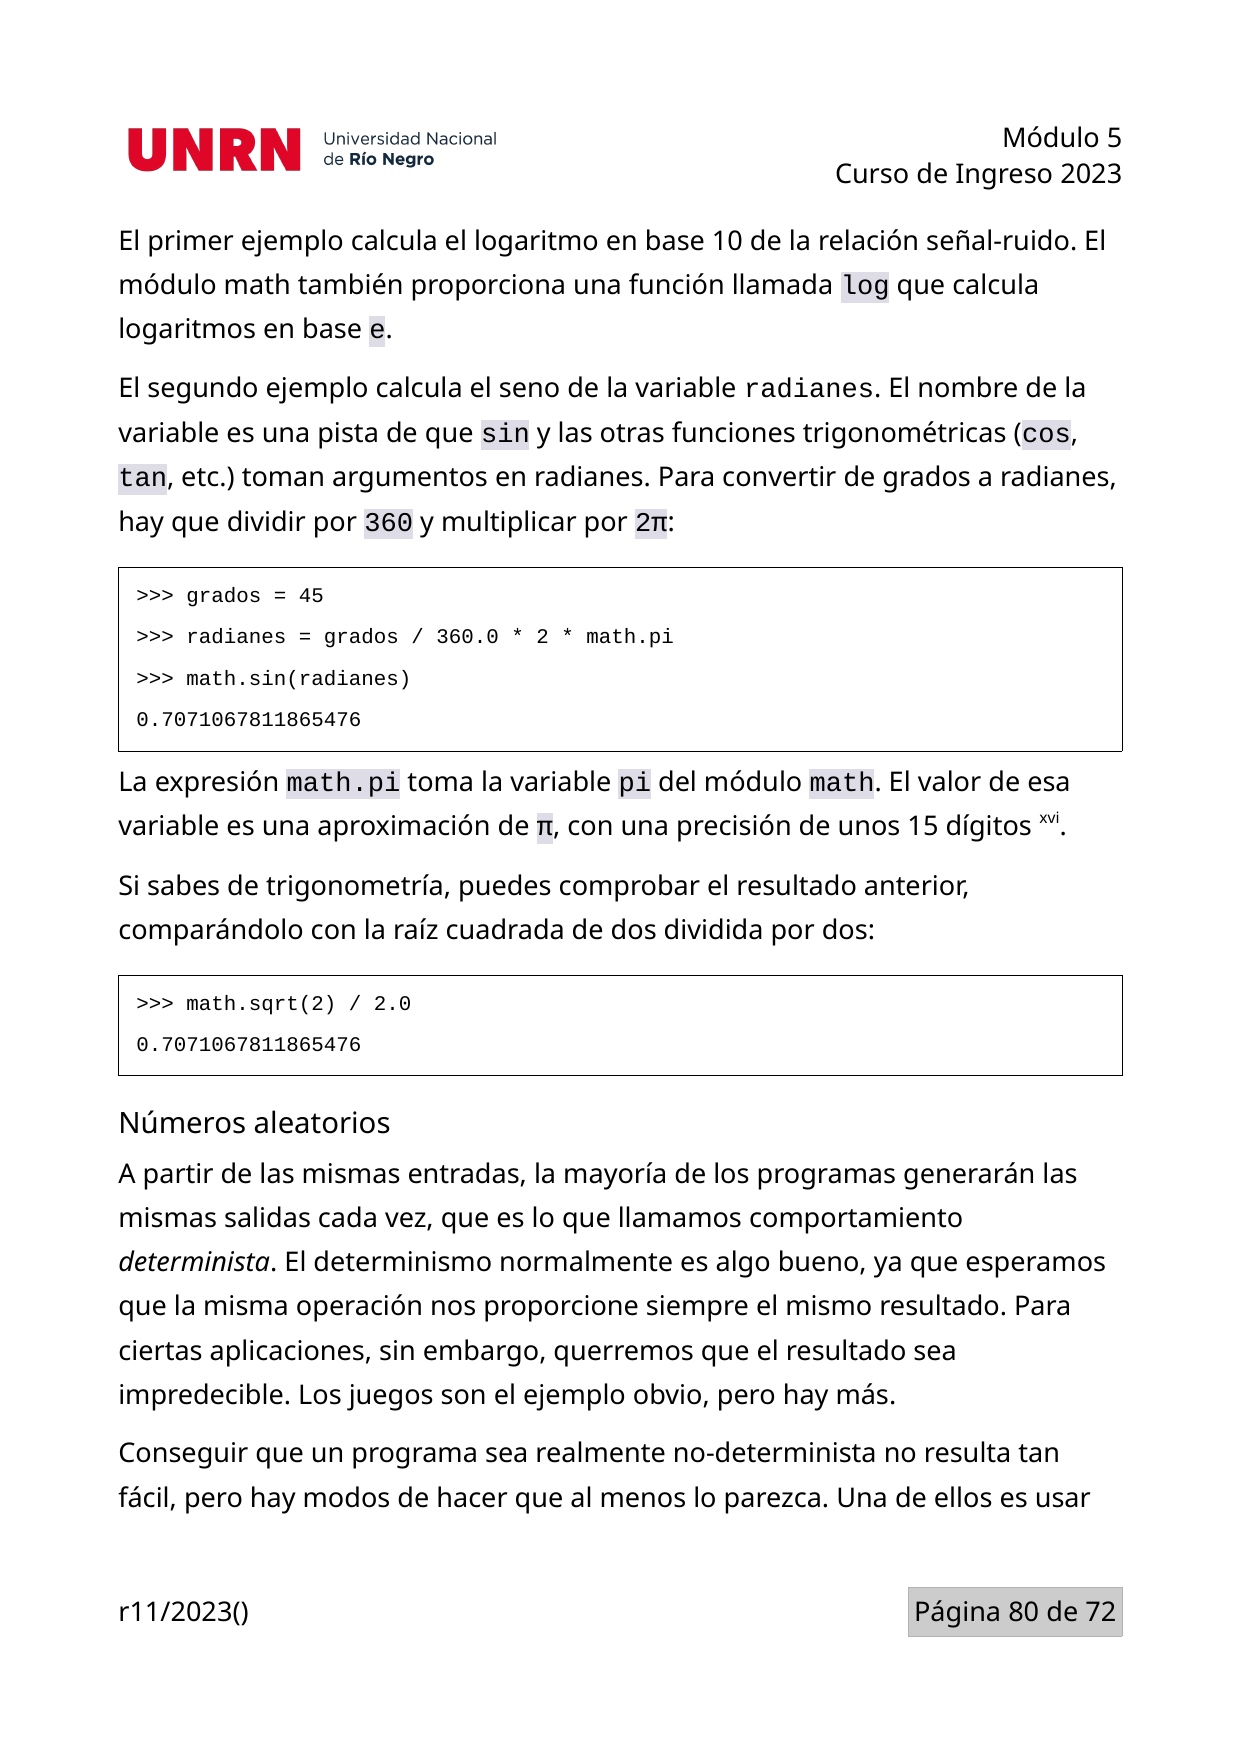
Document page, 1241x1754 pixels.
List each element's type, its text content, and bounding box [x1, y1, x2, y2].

text La expresión math.pi toma la variable pi del módulo math. El valor de esa variable es una aproximación de π, con una precisión de unos 15 dígitos . [118, 762, 1122, 844]
text Conseguir que un programa sea realmente no-determinista no resulta tan fácil, pero hay modos de hacer que al menos lo parezca. Una de ellos es usar [118, 1434, 1122, 1515]
text >>> math.sqrt(2) / 2.0 [119, 976, 1122, 1016]
text >>> math.sin(radianes) [119, 650, 1122, 691]
subtitle Números aleatorios [118, 1102, 1122, 1142]
text El primer ejemplo calcula el logaritmo en base 10 de la relación señal-ruido. El módulo math también proporciona una función llamada log que calcula logaritmos en base e. [118, 221, 1122, 347]
text El segundo ejemplo calcula el seno de la variable radianes. El nombre de la variable es una pista de que sin y las otras funciones trigonométricas (cos, tan, etc.) toman argumentos en radianes. Para convertir de grados a radianes, hay que dividir por 360 y multiplicar por 2π: [118, 369, 1122, 539]
text Si sabes de trigonometría, puedes comprobar el resultado anterior, comparándolo con la raíz cuadrada de dos dividida por dos: [118, 866, 1122, 947]
text 0.7071067811865476 [119, 691, 1122, 751]
text >>> grados = 45 [119, 568, 1122, 608]
picture [118, 118, 505, 180]
text 0.7071067811865476 [119, 1016, 1122, 1075]
text A partir de las mismas entradas, la mayoría de los programas generarán las mismas salidas cada vez, que es lo que llamamos comportamiento determinista. El determinismo normalmente es algo bueno, ya que esperamos que la misma operación nos proporcione siempre el mismo resultado. Para ciertas aplicaciones, sin embargo, querremos que el resultado sea impredecible. Los juegos son el ejemplo obvio, pero hay más. [118, 1154, 1122, 1412]
text >>> radianes = grados / 360.0 * 2 * math.pi [119, 608, 1122, 650]
